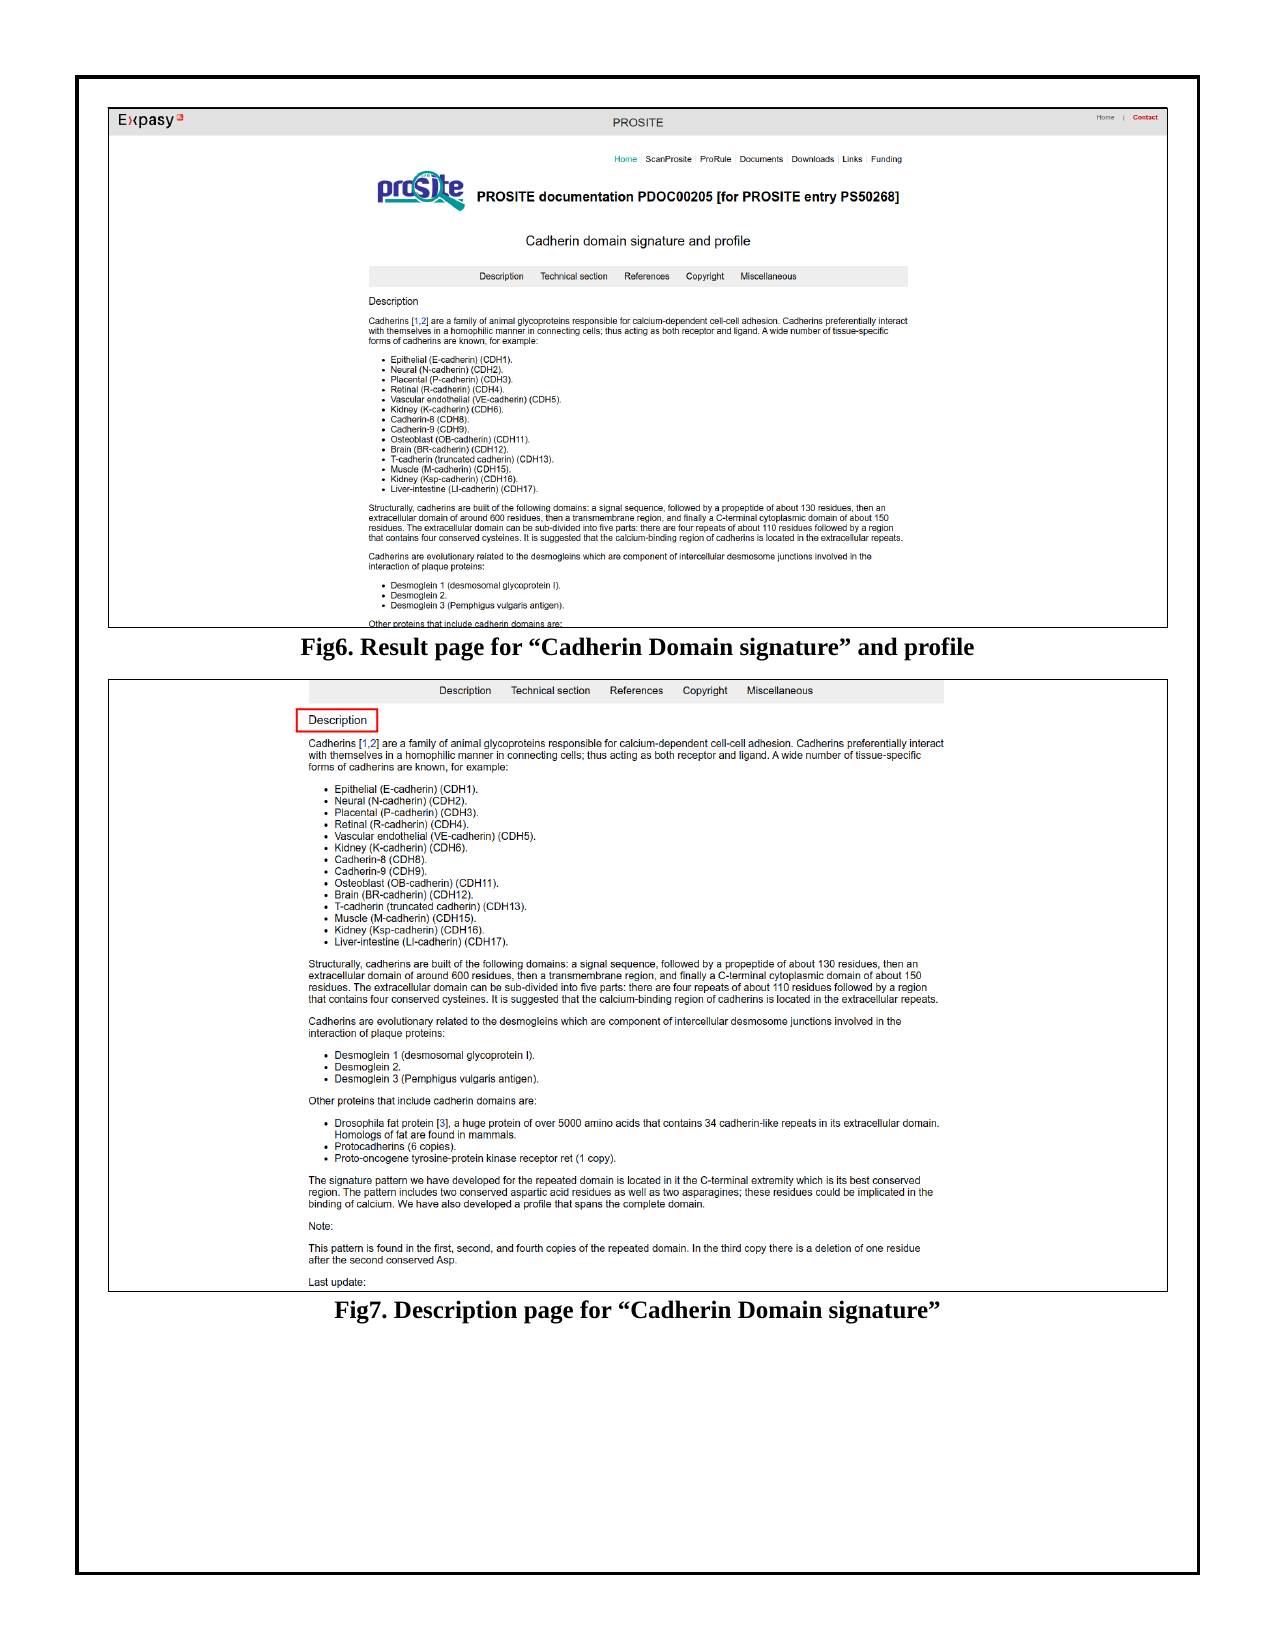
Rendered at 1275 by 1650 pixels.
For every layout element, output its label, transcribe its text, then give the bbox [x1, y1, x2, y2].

text Fig7. Description page for “Cadherin Domain signature” [108, 1292, 1167, 1324]
text Fig6. Result page for “Cadherin Domain signature” and profile [108, 628, 1167, 661]
